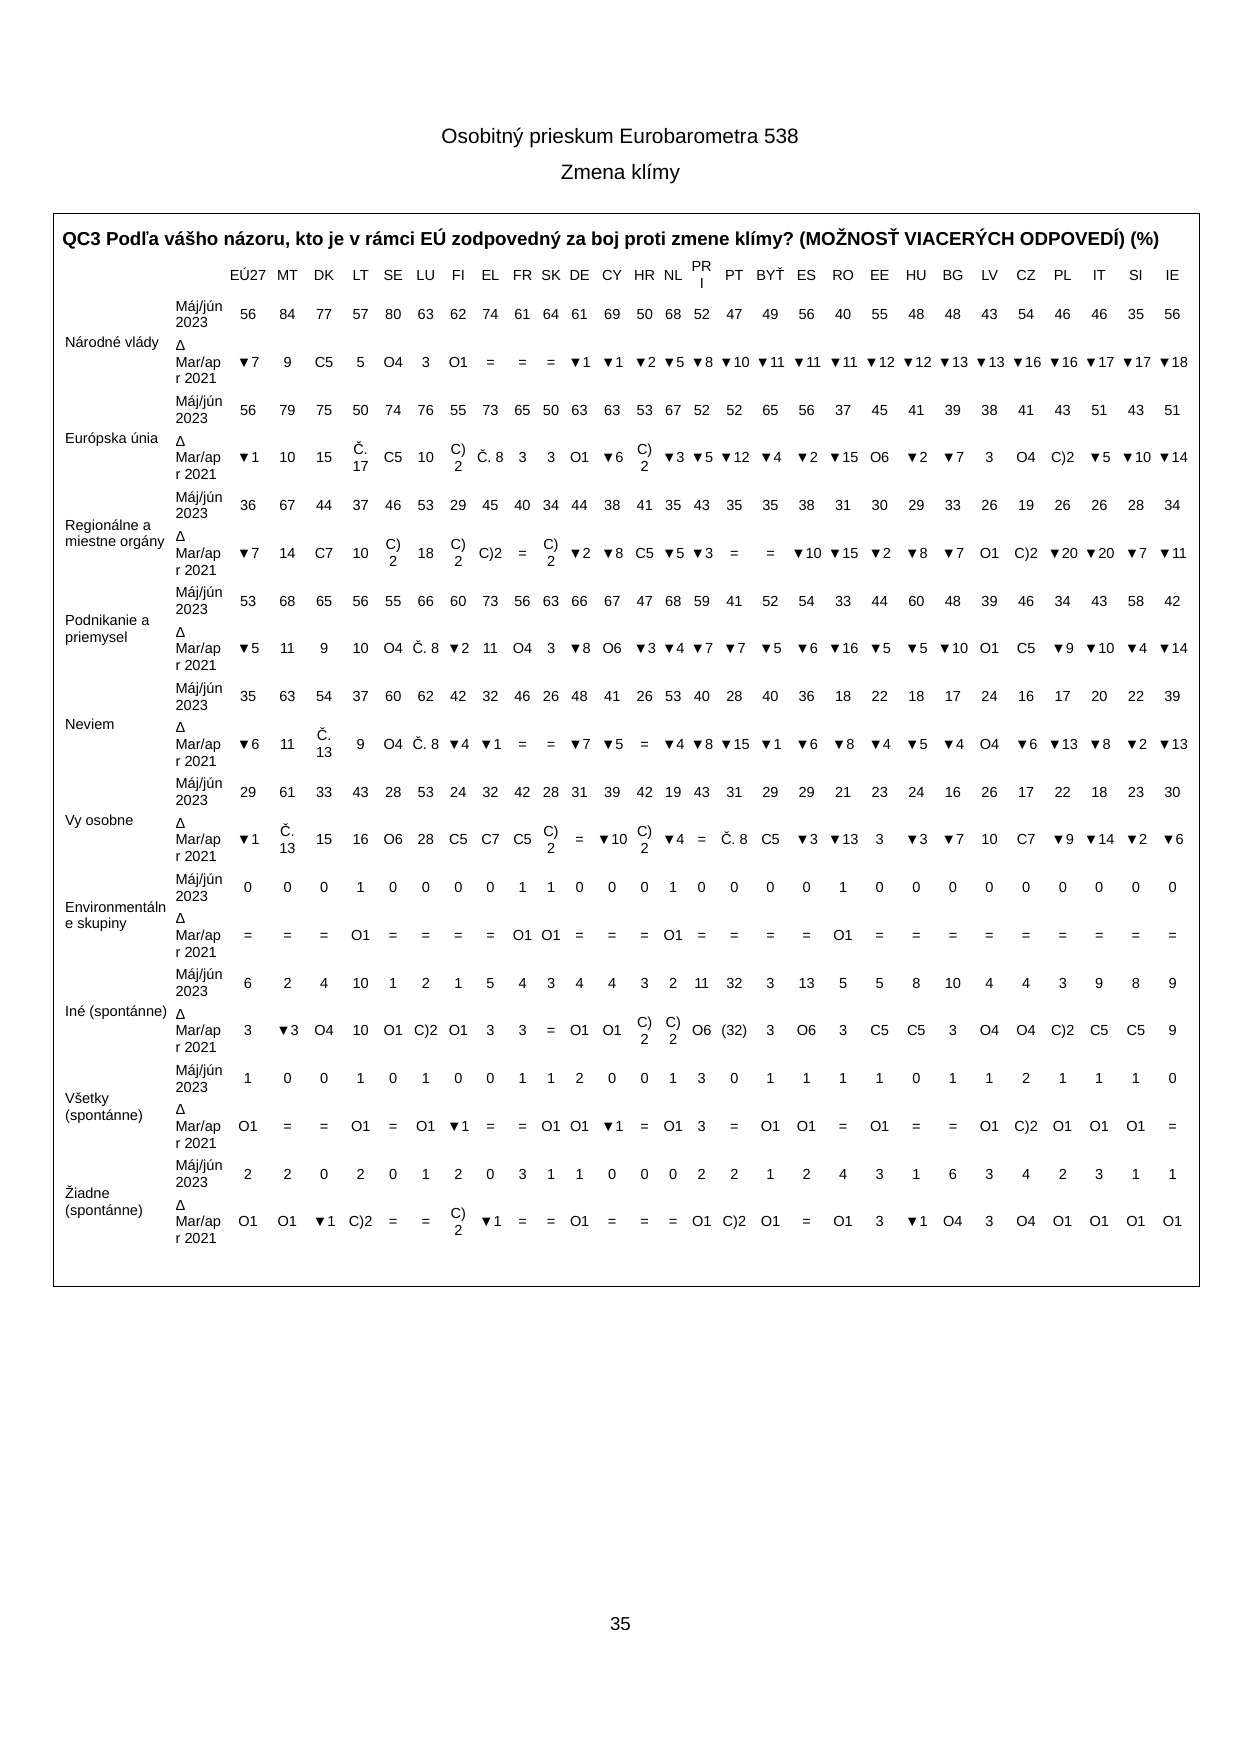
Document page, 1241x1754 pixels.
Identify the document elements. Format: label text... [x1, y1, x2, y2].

table_header CY [594, 255, 630, 294]
table_cell 56 [788, 390, 824, 429]
table_cell О1 [1081, 1098, 1117, 1154]
table_cell Δ Mar/apr 2021 [173, 1194, 227, 1249]
table_header [173, 255, 227, 294]
table_cell = [716, 907, 752, 963]
table_cell = [594, 907, 630, 963]
table_cell 26 [971, 772, 1008, 811]
table_cell 45 [861, 390, 898, 429]
table_cell О6 [788, 1003, 824, 1058]
table_cell 3 [934, 1003, 971, 1058]
table_cell Máj/jún 2023 [173, 868, 227, 907]
table_cell ▼6 [1008, 716, 1044, 772]
table_cell ▼16 [825, 620, 861, 676]
table_cell 2 [407, 963, 444, 1002]
table_cell Δ Mar/apr 2021 [173, 716, 227, 772]
table_cell 41 [1008, 390, 1044, 429]
table_header BYŤ [753, 255, 788, 294]
table_cell = [444, 907, 472, 963]
table_cell 80 [379, 294, 407, 334]
table_header LV [971, 255, 1008, 294]
table_cell 0 [306, 1059, 342, 1098]
table_cell 61 [508, 294, 537, 334]
table_cell ▼20 [1044, 525, 1081, 581]
table_cell 76 [407, 390, 444, 429]
table_cell 32 [473, 772, 508, 811]
table_cell 18 [825, 676, 861, 716]
table_cell = [537, 334, 565, 390]
table_header NL [659, 255, 687, 294]
table_cell С5 [898, 1003, 934, 1058]
table_cell 16 [342, 811, 379, 867]
table_cell ▼13 [934, 334, 971, 390]
table_cell = [508, 525, 537, 581]
table_cell 36 [227, 485, 269, 525]
table_cell О1 [1118, 1194, 1154, 1249]
table_cell 28 [716, 676, 752, 716]
table_cell 3 [753, 1003, 788, 1058]
table_cell = [659, 1194, 687, 1249]
table_cell 62 [444, 294, 472, 334]
table_cell 10 [342, 525, 379, 581]
table_cell Δ Mar/apr 2021 [173, 811, 227, 867]
table_cell = [227, 907, 269, 963]
table_cell О1 [342, 1098, 379, 1154]
table_cell 56 [788, 294, 824, 334]
table_cell ▼6 [594, 429, 630, 485]
table_cell 0 [1008, 868, 1044, 907]
table_cell (32) [716, 1003, 752, 1058]
table_cell ▼3 [898, 811, 934, 867]
table_cell 29 [444, 485, 472, 525]
table_cell 10 [269, 429, 306, 485]
table_cell Č. 13 [269, 811, 306, 867]
table_cell 41 [898, 390, 934, 429]
table_cell ▼8 [825, 716, 861, 772]
table_cell ▼2 [630, 334, 659, 390]
table_cell ▼10 [594, 811, 630, 867]
table_cell C)2 [379, 525, 407, 581]
table_cell ▼9 [1044, 811, 1081, 867]
table_cell 0 [473, 868, 508, 907]
table_cell О4 [1008, 1003, 1044, 1058]
table_cell Máj/jún 2023 [173, 1059, 227, 1098]
table_cell Č. 8 [473, 429, 508, 485]
table_cell C)2 [407, 1003, 444, 1058]
table_cell 41 [716, 581, 752, 620]
table_cell О1 [444, 334, 472, 390]
table_header [62, 255, 172, 294]
table_cell О1 [753, 1098, 788, 1154]
table_cell 60 [898, 581, 934, 620]
table_cell 1 [659, 868, 687, 907]
table_cell 65 [306, 581, 342, 620]
table_cell ▼5 [594, 716, 630, 772]
table_cell Máj/jún 2023 [173, 581, 227, 620]
table_cell 43 [687, 485, 716, 525]
table_cell 11 [473, 620, 508, 676]
table_cell 33 [934, 485, 971, 525]
table_cell 56 [508, 581, 537, 620]
table_cell 65 [508, 390, 537, 429]
table_cell = [537, 1003, 565, 1058]
table_cell О4 [306, 1003, 342, 1058]
table_cell 79 [269, 390, 306, 429]
table_cell ▼8 [687, 716, 716, 772]
table_cell 0 [565, 868, 594, 907]
table_cell О1 [1044, 1098, 1081, 1154]
table_cell ▼13 [1154, 716, 1191, 772]
table_cell 0 [379, 1059, 407, 1098]
table_cell 37 [825, 390, 861, 429]
table_cell О4 [379, 620, 407, 676]
table_cell О1 [269, 1194, 306, 1249]
table_cell ▼5 [687, 429, 716, 485]
table_cell 1 [898, 1154, 934, 1193]
table_cell = [565, 907, 594, 963]
table_cell ▼9 [1044, 620, 1081, 676]
table_cell 35 [659, 485, 687, 525]
table_cell ▼3 [659, 429, 687, 485]
table_cell ▼12 [716, 429, 752, 485]
table_cell 2 [788, 1154, 824, 1193]
table_header IT [1081, 255, 1117, 294]
table_cell ▼14 [1154, 429, 1191, 485]
table_cell ▼4 [659, 811, 687, 867]
table_cell 3 [971, 429, 1008, 485]
table_header SK [537, 255, 565, 294]
table_cell О4 [1008, 1194, 1044, 1249]
table_cell ▼12 [898, 334, 934, 390]
table_cell 56 [227, 294, 269, 334]
table_cell 38 [594, 485, 630, 525]
table_cell 0 [1118, 868, 1154, 907]
table_cell 0 [306, 1154, 342, 1193]
table_cell 3 [971, 1154, 1008, 1193]
table_cell C)2 [342, 1194, 379, 1249]
table_cell ▼1 [227, 429, 269, 485]
table_cell ▼12 [861, 334, 898, 390]
table_cell 0 [687, 868, 716, 907]
table_cell ▼4 [659, 716, 687, 772]
table_cell 67 [659, 390, 687, 429]
table_cell 35 [227, 676, 269, 716]
table_cell 74 [379, 390, 407, 429]
table_cell ▼11 [825, 334, 861, 390]
table_cell 0 [444, 1059, 472, 1098]
table_cell 73 [473, 390, 508, 429]
table_cell ▼5 [1081, 429, 1117, 485]
table_cell 0 [1081, 868, 1117, 907]
table_cell = [306, 1098, 342, 1154]
table_cell О1 [1081, 1194, 1117, 1249]
table_cell 54 [1008, 294, 1044, 334]
table_cell Máj/jún 2023 [173, 676, 227, 716]
table_cell ▼1 [753, 716, 788, 772]
table_cell 46 [1044, 294, 1081, 334]
table_cell 1 [537, 1059, 565, 1098]
table_cell 34 [1044, 581, 1081, 620]
table_cell 0 [594, 1154, 630, 1193]
table_cell 30 [861, 485, 898, 525]
table_cell ▼7 [934, 429, 971, 485]
table_cell 3 [1044, 963, 1081, 1002]
table_cell ▼5 [898, 620, 934, 676]
table_cell 17 [934, 676, 971, 716]
table_cell 9 [1081, 963, 1117, 1002]
table_cell ▼10 [934, 620, 971, 676]
table_cell C)2 [444, 1194, 472, 1249]
table_cell ▼1 [444, 1098, 472, 1154]
table_cell 10 [342, 620, 379, 676]
table_cell 55 [861, 294, 898, 334]
table_cell ▼2 [565, 525, 594, 581]
table_cell ▼4 [753, 429, 788, 485]
table_cell 3 [687, 1098, 716, 1154]
table_cell 1 [934, 1059, 971, 1098]
table_cell ▼7 [227, 525, 269, 581]
table_cell О1 [1044, 1194, 1081, 1249]
table_cell ▼10 [716, 334, 752, 390]
table_cell 2 [565, 1059, 594, 1098]
table_cell = [508, 334, 537, 390]
table_cell = [269, 907, 306, 963]
table_cell 0 [227, 868, 269, 907]
table_header SI [1118, 255, 1154, 294]
table_cell 49 [753, 294, 788, 334]
table_cell О4 [934, 1194, 971, 1249]
table_cell 53 [407, 772, 444, 811]
table_cell Δ Mar/apr 2021 [173, 620, 227, 676]
table_cell 1 [508, 1059, 537, 1098]
table_cell 3 [508, 1003, 537, 1058]
table_cell 24 [444, 772, 472, 811]
table_cell = [379, 1194, 407, 1249]
table_header BG [934, 255, 971, 294]
table_cell ▼5 [861, 620, 898, 676]
table_cell ▼13 [1044, 716, 1081, 772]
table_cell ▼14 [1081, 811, 1117, 867]
table_cell 0 [306, 868, 342, 907]
table_cell 41 [594, 676, 630, 716]
table_cell 67 [269, 485, 306, 525]
table_cell 11 [687, 963, 716, 1002]
table_cell 4 [508, 963, 537, 1002]
table_cell 52 [753, 581, 788, 620]
table_cell ▼1 [594, 1098, 630, 1154]
table_cell О1 [687, 1194, 716, 1249]
table_cell = [630, 1098, 659, 1154]
table_cell 1 [227, 1059, 269, 1098]
table_cell ▼5 [659, 334, 687, 390]
table_cell 1 [825, 868, 861, 907]
table_cell 22 [1044, 772, 1081, 811]
table_header DK [306, 255, 342, 294]
table_cell С5 [753, 811, 788, 867]
table_cell 63 [594, 390, 630, 429]
table_cell 0 [379, 868, 407, 907]
table_cell 22 [1118, 676, 1154, 716]
table_cell 1 [1044, 1059, 1081, 1098]
table_cell ▼13 [971, 334, 1008, 390]
table_cell C)2 [630, 811, 659, 867]
table_cell ▼10 [1118, 429, 1154, 485]
table_cell 22 [861, 676, 898, 716]
table_cell C)2 [630, 1003, 659, 1058]
table_cell 33 [825, 581, 861, 620]
table_cell 53 [407, 485, 444, 525]
table_cell ▼8 [687, 334, 716, 390]
table_cell 34 [1154, 485, 1191, 525]
table_cell С5 [1081, 1003, 1117, 1058]
table_cell 14 [269, 525, 306, 581]
table_cell Neviem [62, 676, 172, 772]
table_cell 39 [594, 772, 630, 811]
table_cell C)2 [716, 1194, 752, 1249]
table_cell = [1044, 907, 1081, 963]
table_cell О1 [971, 525, 1008, 581]
table_cell = [630, 907, 659, 963]
table_cell ▼17 [1081, 334, 1117, 390]
table_cell = [473, 907, 508, 963]
table_cell 1 [342, 1059, 379, 1098]
table_cell = [269, 1098, 306, 1154]
table_cell 6 [227, 963, 269, 1002]
table_cell С7 [1008, 811, 1044, 867]
table_cell 3 [473, 1003, 508, 1058]
table_cell 34 [537, 485, 565, 525]
table_cell 47 [716, 294, 752, 334]
table_cell С5 [630, 525, 659, 581]
table_cell 9 [1154, 1003, 1191, 1058]
table_cell 2 [269, 1154, 306, 1193]
table_cell 56 [342, 581, 379, 620]
table_cell 21 [825, 772, 861, 811]
table_cell ▼2 [788, 429, 824, 485]
table_cell 15 [306, 811, 342, 867]
table_cell C)2 [1044, 1003, 1081, 1058]
table_cell 33 [306, 772, 342, 811]
table_cell 15 [306, 429, 342, 485]
table_cell = [306, 907, 342, 963]
table_cell 63 [537, 581, 565, 620]
table_cell 29 [898, 485, 934, 525]
table_cell 37 [342, 485, 379, 525]
table_cell С7 [306, 525, 342, 581]
table_cell 0 [473, 1154, 508, 1193]
table_cell О1 [508, 907, 537, 963]
table_cell 26 [537, 676, 565, 716]
table_cell = [971, 907, 1008, 963]
table_cell 60 [379, 676, 407, 716]
table_cell 26 [1081, 485, 1117, 525]
table_cell 63 [407, 294, 444, 334]
table_cell ▼3 [269, 1003, 306, 1058]
table_cell С5 [379, 429, 407, 485]
table_cell ▼7 [934, 525, 971, 581]
table_cell 53 [630, 390, 659, 429]
table_cell 43 [971, 294, 1008, 334]
table_cell 3 [508, 429, 537, 485]
table_cell 0 [934, 868, 971, 907]
table_cell ▼8 [1081, 716, 1117, 772]
table_cell = [1154, 907, 1191, 963]
table_cell ▼4 [934, 716, 971, 772]
table_cell = [753, 525, 788, 581]
table_cell 48 [898, 294, 934, 334]
table_cell О1 [971, 620, 1008, 676]
table_cell 53 [227, 581, 269, 620]
table_cell Podnikanie a priemysel [62, 581, 172, 676]
table_cell О1 [594, 1003, 630, 1058]
table_cell 0 [898, 868, 934, 907]
table_cell = [1154, 1098, 1191, 1154]
table_cell C)2 [444, 429, 472, 485]
table_cell 57 [342, 294, 379, 334]
table_cell 9 [342, 716, 379, 772]
table_cell О1 [565, 1098, 594, 1154]
table_cell = [473, 1098, 508, 1154]
table_cell О1 [537, 1098, 565, 1154]
table_cell 0 [630, 1154, 659, 1193]
table_cell 35 [753, 485, 788, 525]
table_cell ▼3 [630, 620, 659, 676]
table_cell 2 [444, 1154, 472, 1193]
table_cell О1 [227, 1194, 269, 1249]
table_cell 0 [594, 1059, 630, 1098]
table_cell Č. 17 [342, 429, 379, 485]
table_cell 68 [269, 581, 306, 620]
table_cell ▼7 [1118, 525, 1154, 581]
table_cell 4 [1008, 1154, 1044, 1193]
table_cell 53 [659, 676, 687, 716]
table_cell Máj/jún 2023 [173, 772, 227, 811]
table_cell Máj/jún 2023 [173, 1154, 227, 1193]
table_cell 5 [342, 334, 379, 390]
table_cell C)2 [1044, 429, 1081, 485]
table_cell 0 [659, 1154, 687, 1193]
table_cell 43 [1118, 390, 1154, 429]
table_cell С5 [1118, 1003, 1154, 1058]
table_cell 46 [508, 676, 537, 716]
table_cell 42 [630, 772, 659, 811]
table_cell 3 [861, 1154, 898, 1193]
table_cell 0 [861, 868, 898, 907]
table_cell 40 [508, 485, 537, 525]
table_cell 51 [1154, 390, 1191, 429]
table_cell 1 [1154, 1154, 1191, 1193]
table_cell 29 [227, 772, 269, 811]
table_cell 2 [716, 1154, 752, 1193]
table_cell 4 [825, 1154, 861, 1193]
table_cell 50 [342, 390, 379, 429]
table_cell 29 [788, 772, 824, 811]
table_cell 35 [716, 485, 752, 525]
table_cell 74 [473, 294, 508, 334]
table_cell 24 [898, 772, 934, 811]
table_cell 9 [306, 620, 342, 676]
table_cell 61 [565, 294, 594, 334]
table_cell = [934, 1098, 971, 1154]
table_cell 0 [1044, 868, 1081, 907]
table_cell Δ Mar/apr 2021 [173, 334, 227, 390]
table_cell 84 [269, 294, 306, 334]
table_cell О1 [444, 1003, 472, 1058]
table_cell ▼13 [825, 811, 861, 867]
table_cell 43 [342, 772, 379, 811]
table_cell ▼2 [1118, 811, 1154, 867]
table_cell 32 [716, 963, 752, 1002]
table_cell Δ Mar/apr 2021 [173, 525, 227, 581]
table_header FR [508, 255, 537, 294]
table_cell ▼6 [227, 716, 269, 772]
table_cell 9 [269, 334, 306, 390]
table_cell 3 [407, 334, 444, 390]
table_cell 65 [753, 390, 788, 429]
table_cell Vy osobne [62, 772, 172, 867]
table_cell 42 [508, 772, 537, 811]
table_header CZ [1008, 255, 1044, 294]
table_cell 32 [473, 676, 508, 716]
table_cell 5 [825, 963, 861, 1002]
table_cell 1 [1118, 1059, 1154, 1098]
table_cell 24 [971, 676, 1008, 716]
table_cell C)2 [1008, 1098, 1044, 1154]
table_cell 46 [1008, 581, 1044, 620]
table_cell 3 [861, 1194, 898, 1249]
table_header EL [473, 255, 508, 294]
table_cell 1 [753, 1059, 788, 1098]
table_cell 1 [565, 1154, 594, 1193]
table_cell О1 [659, 1098, 687, 1154]
table_cell ▼1 [565, 334, 594, 390]
table_cell 42 [444, 676, 472, 716]
table_cell ▼2 [861, 525, 898, 581]
table_cell C)2 [659, 1003, 687, 1058]
table_cell 44 [861, 581, 898, 620]
table_cell 48 [934, 581, 971, 620]
table_cell 8 [1118, 963, 1154, 1002]
table_cell 68 [659, 294, 687, 334]
table_cell 10 [934, 963, 971, 1002]
table_cell C)2 [630, 429, 659, 485]
table_cell = [407, 1194, 444, 1249]
table_cell ▼10 [1081, 620, 1117, 676]
table_cell 39 [1154, 676, 1191, 716]
table_header MT [269, 255, 306, 294]
table_cell О1 [788, 1098, 824, 1154]
table_cell 29 [753, 772, 788, 811]
table_cell Č. 8 [407, 620, 444, 676]
table_cell 23 [861, 772, 898, 811]
table_cell О1 [825, 907, 861, 963]
table_cell ▼11 [1154, 525, 1191, 581]
table_cell Všetky (spontánne) [62, 1059, 172, 1154]
table_cell О1 [537, 907, 565, 963]
table_cell 0 [716, 1059, 752, 1098]
table_cell Máj/jún 2023 [173, 390, 227, 429]
table_cell 28 [379, 772, 407, 811]
table_cell 16 [934, 772, 971, 811]
table_cell О6 [594, 620, 630, 676]
table_cell 52 [687, 390, 716, 429]
table_cell ▼1 [898, 1194, 934, 1249]
table_cell 0 [594, 868, 630, 907]
table_cell 54 [788, 581, 824, 620]
table_cell ▼2 [898, 429, 934, 485]
table_cell ▼7 [565, 716, 594, 772]
table_cell 0 [898, 1059, 934, 1098]
table_cell ▼6 [788, 716, 824, 772]
table_cell 2 [342, 1154, 379, 1193]
table_cell О4 [971, 1003, 1008, 1058]
table_cell Iné (spontánne) [62, 963, 172, 1058]
table_cell 1 [659, 1059, 687, 1098]
table_cell 44 [565, 485, 594, 525]
table_cell 43 [1081, 581, 1117, 620]
table_cell 0 [379, 1154, 407, 1193]
table_cell Δ Mar/apr 2021 [173, 907, 227, 963]
table_cell 19 [659, 772, 687, 811]
table_cell 40 [687, 676, 716, 716]
table_cell О1 [1154, 1194, 1191, 1249]
table_cell 31 [565, 772, 594, 811]
table_header PL [1044, 255, 1081, 294]
table_cell 1 [407, 1059, 444, 1098]
table_cell 1 [788, 1059, 824, 1098]
table_cell 2 [269, 963, 306, 1002]
table_header PT [716, 255, 752, 294]
table_cell С5 [508, 811, 537, 867]
table_cell О1 [825, 1194, 861, 1249]
table_cell С5 [1008, 620, 1044, 676]
table_cell 4 [971, 963, 1008, 1002]
table_cell О1 [379, 1003, 407, 1058]
table_cell 0 [269, 1059, 306, 1098]
table_cell ▼6 [788, 620, 824, 676]
table_cell = [716, 1098, 752, 1154]
table_cell 18 [1081, 772, 1117, 811]
table_cell С5 [861, 1003, 898, 1058]
table_cell 0 [753, 868, 788, 907]
table_cell О1 [227, 1098, 269, 1154]
table_cell 4 [565, 963, 594, 1002]
table_cell ▼17 [1118, 334, 1154, 390]
table_cell Máj/jún 2023 [173, 294, 227, 334]
table_cell ▼5 [753, 620, 788, 676]
table_cell = [565, 811, 594, 867]
table_cell 63 [269, 676, 306, 716]
table_cell ▼7 [716, 620, 752, 676]
table_cell = [687, 811, 716, 867]
table_cell = [788, 907, 824, 963]
table_header EE [861, 255, 898, 294]
table_cell Máj/jún 2023 [173, 485, 227, 525]
table_header ES [788, 255, 824, 294]
table_cell 40 [753, 676, 788, 716]
table_cell 69 [594, 294, 630, 334]
table_cell 51 [1081, 390, 1117, 429]
table_cell 17 [1044, 676, 1081, 716]
table_cell 26 [630, 676, 659, 716]
table_cell О6 [379, 811, 407, 867]
table_header SE [379, 255, 407, 294]
table_cell ▼5 [659, 525, 687, 581]
table_cell ▼11 [753, 334, 788, 390]
table_cell 1 [825, 1059, 861, 1098]
text QC3 Podľa vášho názoru, kto je v rámci EÚ zodpovedný za boj proti zmene klímy? (MOŽNOSŤ VIACERÝCH ODPOVEDÍ) (%) [62, 227, 1191, 249]
table_cell 3 [537, 963, 565, 1002]
table_cell 48 [934, 294, 971, 334]
table_cell 1 [971, 1059, 1008, 1098]
table_cell 52 [687, 294, 716, 334]
table_cell 26 [971, 485, 1008, 525]
table_cell 50 [537, 390, 565, 429]
table_cell ▼4 [444, 716, 472, 772]
table_cell Č. 13 [306, 716, 342, 772]
table_cell С7 [473, 811, 508, 867]
table_cell = [630, 716, 659, 772]
table_cell О1 [971, 1098, 1008, 1154]
table_header LU [407, 255, 444, 294]
table_cell ▼11 [788, 334, 824, 390]
table_cell ▼14 [1154, 620, 1191, 676]
table_cell 64 [537, 294, 565, 334]
table_cell ▼1 [306, 1194, 342, 1249]
table_cell 43 [1044, 390, 1081, 429]
table_cell 3 [971, 1194, 1008, 1249]
table_cell 3 [508, 1154, 537, 1193]
table_header IE [1154, 255, 1191, 294]
table_cell 54 [306, 676, 342, 716]
table_cell О1 [565, 429, 594, 485]
table_cell 1 [537, 868, 565, 907]
table_cell ▼3 [788, 811, 824, 867]
table_cell 1 [379, 963, 407, 1002]
table_cell 10 [342, 963, 379, 1002]
table_cell О4 [379, 334, 407, 390]
table_cell О4 [1008, 429, 1044, 485]
table_cell = [537, 1194, 565, 1249]
table_cell C)2 [537, 811, 565, 867]
table_cell 1 [342, 868, 379, 907]
table_cell О4 [971, 716, 1008, 772]
table_cell 67 [594, 581, 630, 620]
table_cell 1 [1081, 1059, 1117, 1098]
table_cell 38 [971, 390, 1008, 429]
table_cell C)2 [473, 525, 508, 581]
table_cell 3 [227, 1003, 269, 1058]
table_cell ▼8 [594, 525, 630, 581]
table_cell 16 [1008, 676, 1044, 716]
table_cell 2 [1008, 1059, 1044, 1098]
table_cell 46 [1081, 294, 1117, 334]
table_header PRI [687, 255, 716, 294]
table_cell О6 [861, 429, 898, 485]
table_cell = [861, 907, 898, 963]
table_cell ▼4 [1118, 620, 1154, 676]
table_cell О4 [379, 716, 407, 772]
table_cell 56 [227, 390, 269, 429]
table_cell 2 [1044, 1154, 1081, 1193]
table_cell Národné vlády [62, 294, 172, 390]
table_cell 1 [861, 1059, 898, 1098]
table_cell 42 [1154, 581, 1191, 620]
table_cell 4 [306, 963, 342, 1002]
table_cell ▼1 [473, 1194, 508, 1249]
table_cell 0 [971, 868, 1008, 907]
table_cell ▼15 [716, 716, 752, 772]
table_cell ▼16 [1008, 334, 1044, 390]
table_cell C)2 [537, 525, 565, 581]
table_cell Δ Mar/apr 2021 [173, 429, 227, 485]
table_header HU [898, 255, 934, 294]
table_cell 3 [861, 811, 898, 867]
table_cell 28 [537, 772, 565, 811]
table_cell 0 [407, 868, 444, 907]
table_cell = [508, 1098, 537, 1154]
table_header LT [342, 255, 379, 294]
table_cell C)2 [1008, 525, 1044, 581]
table_cell = [788, 1194, 824, 1249]
table_cell 66 [565, 581, 594, 620]
table_cell 26 [1044, 485, 1081, 525]
table_cell 0 [1154, 1059, 1191, 1098]
table_cell 3 [1081, 1154, 1117, 1193]
table_cell 17 [1008, 772, 1044, 811]
table_cell 4 [594, 963, 630, 1002]
table_cell 37 [342, 676, 379, 716]
table_cell = [379, 1098, 407, 1154]
table_cell Žiadne (spontánne) [62, 1154, 172, 1249]
table_cell 5 [861, 963, 898, 1002]
table_cell 75 [306, 390, 342, 429]
table_cell 3 [825, 1003, 861, 1058]
table_cell = [537, 716, 565, 772]
table_cell 18 [407, 525, 444, 581]
table_cell ▼7 [227, 334, 269, 390]
table_cell 58 [1118, 581, 1154, 620]
table_cell ▼2 [444, 620, 472, 676]
table_cell 3 [537, 620, 565, 676]
table_cell 13 [788, 963, 824, 1002]
table_cell О1 [861, 1098, 898, 1154]
table_cell 68 [659, 581, 687, 620]
table_cell 52 [716, 390, 752, 429]
table_cell О1 [1118, 1098, 1154, 1154]
table_cell 1 [444, 963, 472, 1002]
table_cell ▼20 [1081, 525, 1117, 581]
table_cell 11 [269, 620, 306, 676]
table_cell 36 [788, 676, 824, 716]
table_cell 0 [473, 1059, 508, 1098]
table_cell C)2 [444, 525, 472, 581]
table_header RO [825, 255, 861, 294]
table_cell 0 [444, 868, 472, 907]
table_cell Δ Mar/apr 2021 [173, 1003, 227, 1058]
table_cell 3 [630, 963, 659, 1002]
table_cell 39 [934, 390, 971, 429]
table_cell 3 [753, 963, 788, 1002]
table_cell С5 [444, 811, 472, 867]
table_cell = [716, 525, 752, 581]
table_cell 18 [898, 676, 934, 716]
table_cell 0 [630, 1059, 659, 1098]
table_cell 66 [407, 581, 444, 620]
table_cell ▼6 [1154, 811, 1191, 867]
table_cell 4 [1008, 963, 1044, 1002]
table_cell 55 [379, 581, 407, 620]
table_cell ▼4 [659, 620, 687, 676]
table_cell 10 [407, 429, 444, 485]
table_cell 0 [1154, 868, 1191, 907]
table_cell Environmentálne skupiny [62, 868, 172, 963]
table_cell 77 [306, 294, 342, 334]
table_cell 0 [788, 868, 824, 907]
table_cell 1 [537, 1154, 565, 1193]
table_cell ▼15 [825, 525, 861, 581]
table_cell 1 [407, 1154, 444, 1193]
table_cell 5 [473, 963, 508, 1002]
table_header DE [565, 255, 594, 294]
table_cell ▼2 [1118, 716, 1154, 772]
table_cell 3 [687, 1059, 716, 1098]
table_cell Δ Mar/apr 2021 [173, 1098, 227, 1154]
table_cell Máj/jún 2023 [173, 963, 227, 1002]
table_cell 59 [687, 581, 716, 620]
table_cell = [1081, 907, 1117, 963]
table_cell = [753, 907, 788, 963]
table_cell 9 [1154, 963, 1191, 1002]
table_cell 63 [565, 390, 594, 429]
table_cell ▼10 [788, 525, 824, 581]
table_cell 50 [630, 294, 659, 334]
table_cell 10 [342, 1003, 379, 1058]
table_cell = [1008, 907, 1044, 963]
table_cell 10 [971, 811, 1008, 867]
table_cell 2 [687, 1154, 716, 1193]
table_cell 35 [1118, 294, 1154, 334]
table_cell 55 [444, 390, 472, 429]
table_cell 39 [971, 581, 1008, 620]
table_header EÚ27 [227, 255, 269, 294]
table_cell 46 [379, 485, 407, 525]
table_cell О1 [342, 907, 379, 963]
table_cell ▼18 [1154, 334, 1191, 390]
table_cell 2 [659, 963, 687, 1002]
table_cell О1 [565, 1003, 594, 1058]
table_cell 11 [269, 716, 306, 772]
table_cell ▼7 [687, 620, 716, 676]
table_cell = [473, 334, 508, 390]
table_cell ▼3 [687, 525, 716, 581]
table_cell 1 [1118, 1154, 1154, 1193]
table_cell 60 [444, 581, 472, 620]
table_cell 61 [269, 772, 306, 811]
table_cell ▼8 [565, 620, 594, 676]
table_cell 0 [269, 868, 306, 907]
table_cell ▼1 [227, 811, 269, 867]
table_cell О4 [508, 620, 537, 676]
table_cell О6 [687, 1003, 716, 1058]
table_cell О1 [659, 907, 687, 963]
table_cell 0 [630, 868, 659, 907]
table_cell = [407, 907, 444, 963]
table_cell = [934, 907, 971, 963]
table_cell 31 [825, 485, 861, 525]
table_cell 23 [1118, 772, 1154, 811]
table_cell ▼5 [898, 716, 934, 772]
table_cell = [508, 1194, 537, 1249]
table_cell = [379, 907, 407, 963]
table_cell 19 [1008, 485, 1044, 525]
table_cell Č. 8 [716, 811, 752, 867]
table_cell ▼5 [227, 620, 269, 676]
table_cell ▼4 [861, 716, 898, 772]
table_cell ▼1 [473, 716, 508, 772]
table_cell 8 [898, 963, 934, 1002]
table_cell 43 [687, 772, 716, 811]
table_cell = [1118, 907, 1154, 963]
table_cell = [898, 1098, 934, 1154]
table_cell О1 [753, 1194, 788, 1249]
table_cell С5 [306, 334, 342, 390]
table_cell ▼8 [898, 525, 934, 581]
table_header FI [444, 255, 472, 294]
table_cell 28 [1118, 485, 1154, 525]
table_cell 47 [630, 581, 659, 620]
table_cell 1 [753, 1154, 788, 1193]
table_cell 44 [306, 485, 342, 525]
table_cell 56 [1154, 294, 1191, 334]
table_cell = [825, 1098, 861, 1154]
table_cell 6 [934, 1154, 971, 1193]
table_cell О1 [407, 1098, 444, 1154]
table_cell 62 [407, 676, 444, 716]
table_cell 48 [565, 676, 594, 716]
table_cell Regionálne a miestne orgány [62, 485, 172, 581]
table_cell Európska únia [62, 390, 172, 485]
table_cell = [687, 907, 716, 963]
table_cell = [898, 907, 934, 963]
table_cell ▼7 [934, 811, 971, 867]
table_cell 41 [630, 485, 659, 525]
table_cell 20 [1081, 676, 1117, 716]
table_cell ▼1 [594, 334, 630, 390]
table_cell ▼15 [825, 429, 861, 485]
table_cell 40 [825, 294, 861, 334]
table_cell 38 [788, 485, 824, 525]
table_cell 2 [227, 1154, 269, 1193]
table_cell 1 [508, 868, 537, 907]
table_cell О1 [565, 1194, 594, 1249]
table_cell 28 [407, 811, 444, 867]
table_cell Č. 8 [407, 716, 444, 772]
table_cell 73 [473, 581, 508, 620]
table_cell = [508, 716, 537, 772]
table_cell ▼16 [1044, 334, 1081, 390]
table_cell 31 [716, 772, 752, 811]
table_cell = [630, 1194, 659, 1249]
table_cell 3 [537, 429, 565, 485]
table_cell 45 [473, 485, 508, 525]
table_cell 0 [716, 868, 752, 907]
table_header HR [630, 255, 659, 294]
table_cell = [594, 1194, 630, 1249]
table_cell 30 [1154, 772, 1191, 811]
